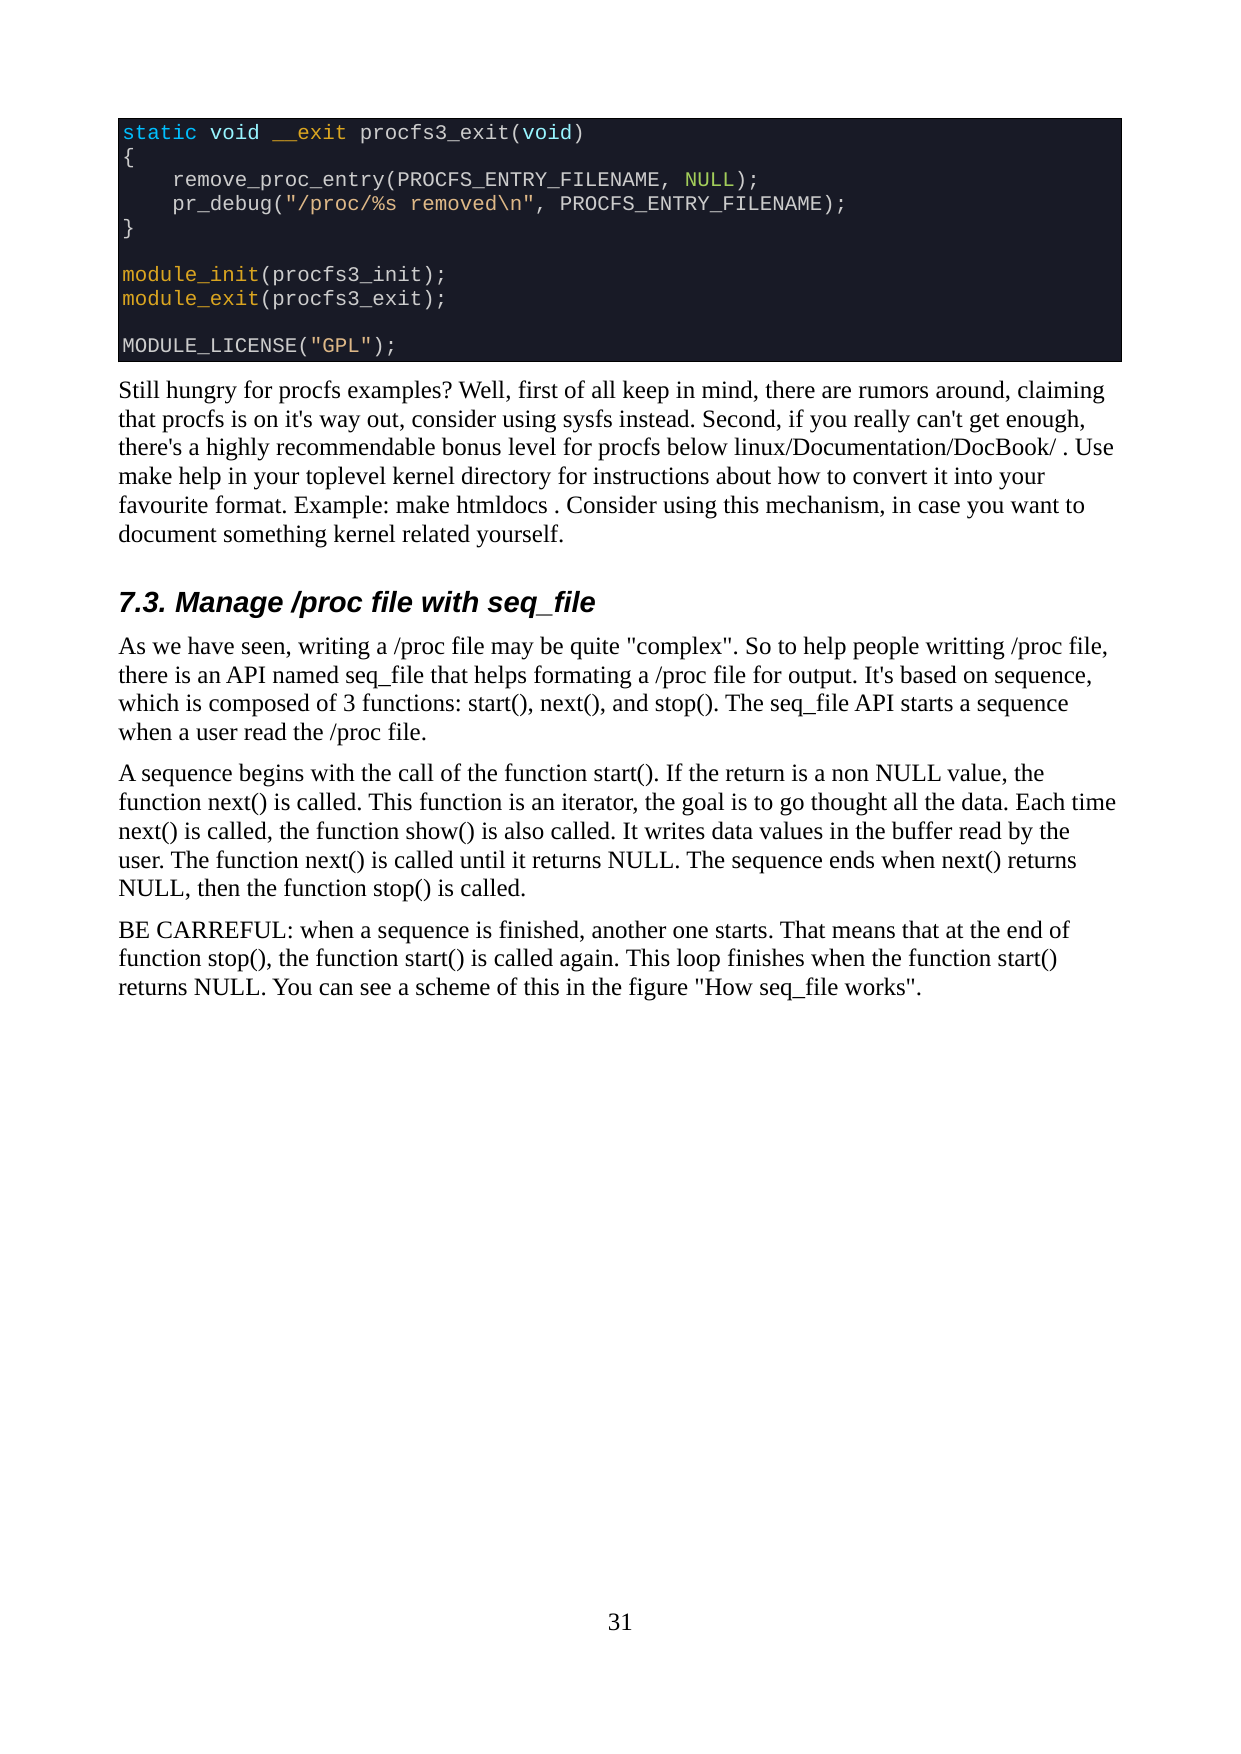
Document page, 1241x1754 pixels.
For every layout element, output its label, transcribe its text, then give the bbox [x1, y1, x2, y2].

text module_init(procfs3_init); [119, 260, 1121, 284]
text } [119, 213, 1121, 236]
text { [119, 142, 1121, 165]
text module_exit(procfs3_exit); [119, 284, 1121, 307]
text remove_proc_entry(PROCFS_ENTRY_FILENAME, NULL); [119, 165, 1121, 189]
text MODULE_LICENSE("GPL"); [119, 331, 1121, 361]
text static void __exit procfs3_exit(void) [119, 119, 1121, 142]
text Still hungry for procfs examples? Well, first of all keep in mind, there are rumors around, claiming that procfs is on it's way out, consider using sysfs instead. Second, if you really can't get enough, there's a highly recommendable bonus level for procfs below linux/Documentation/DocBook/ . Use make help in your toplevel kernel directory for instructions about how to convert it into your favourite format. Example: make htmldocs . Consider using this mechanism, in case you want to document something kernel related yourself. [118, 375, 1122, 547]
text A sequence begins with the call of the function start(). If the return is a non NULL value, the function next() is called. This function is an iterator, the goal is to go thought all the data. Each time next() is called, the function show() is also called. It writes data values in the buffer read by the user. The function next() is called until it returns NULL. The sequence ends when next() returns NULL, then the function stop() is called. [118, 758, 1122, 902]
text BE CARREFUL: when a sequence is finished, another one starts. That means that at the end of function stop(), the function start() is called again. This loop finishes when the function start() returns NULL. You can see a scheme of this in the figure "How seq_file works". [118, 915, 1122, 1001]
text pr_debug("/proc/%s removed\n", PROCFS_ENTRY_FILENAME); [119, 189, 1121, 213]
text As we have seen, writing a /proc file may be quite "complex". So to help people writting /proc file, there is an API named seq_file that helps formating a /proc file for output. It's based on sequence, which is composed of 3 functions: start(), next(), and stop(). The seq_file API starts a sequence when a user read the /proc file. [118, 631, 1122, 746]
subtitle Manage /proc file with seq_file [118, 585, 1122, 618]
